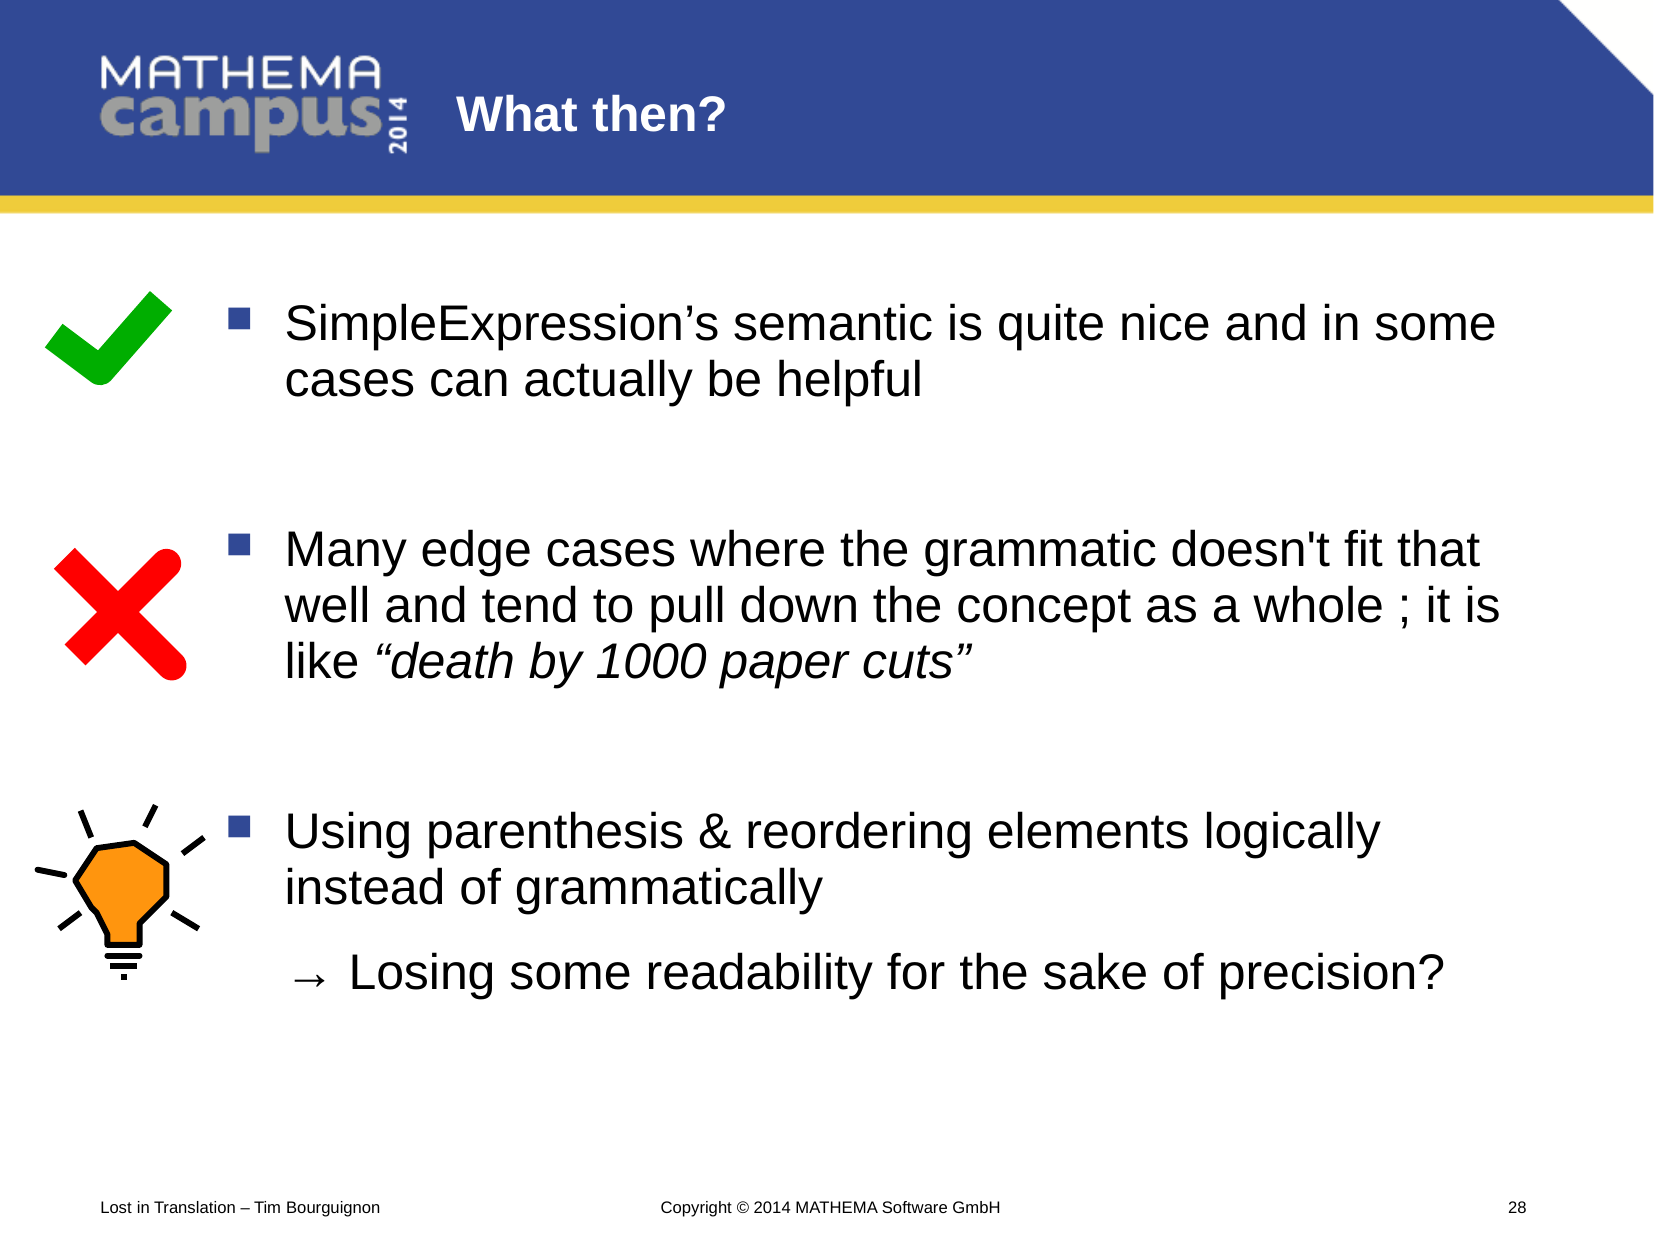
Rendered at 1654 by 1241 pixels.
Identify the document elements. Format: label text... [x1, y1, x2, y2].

list SimpleExpression’s semantic is quite nice and in some cases can actually be helpful Many edge cases where the grammatic doesn't fit that well and tend to pull down the concept as a whole ; it is like “death by 1000 paper cuts” Using parenthesis & reordering elements logically instead of grammatically → Losing some readability for the sake of precision? [225, 295, 1528, 1139]
title What then? [456, 68, 1528, 160]
picture [0, 0, 1654, 217]
text_box [75, 842, 167, 945]
